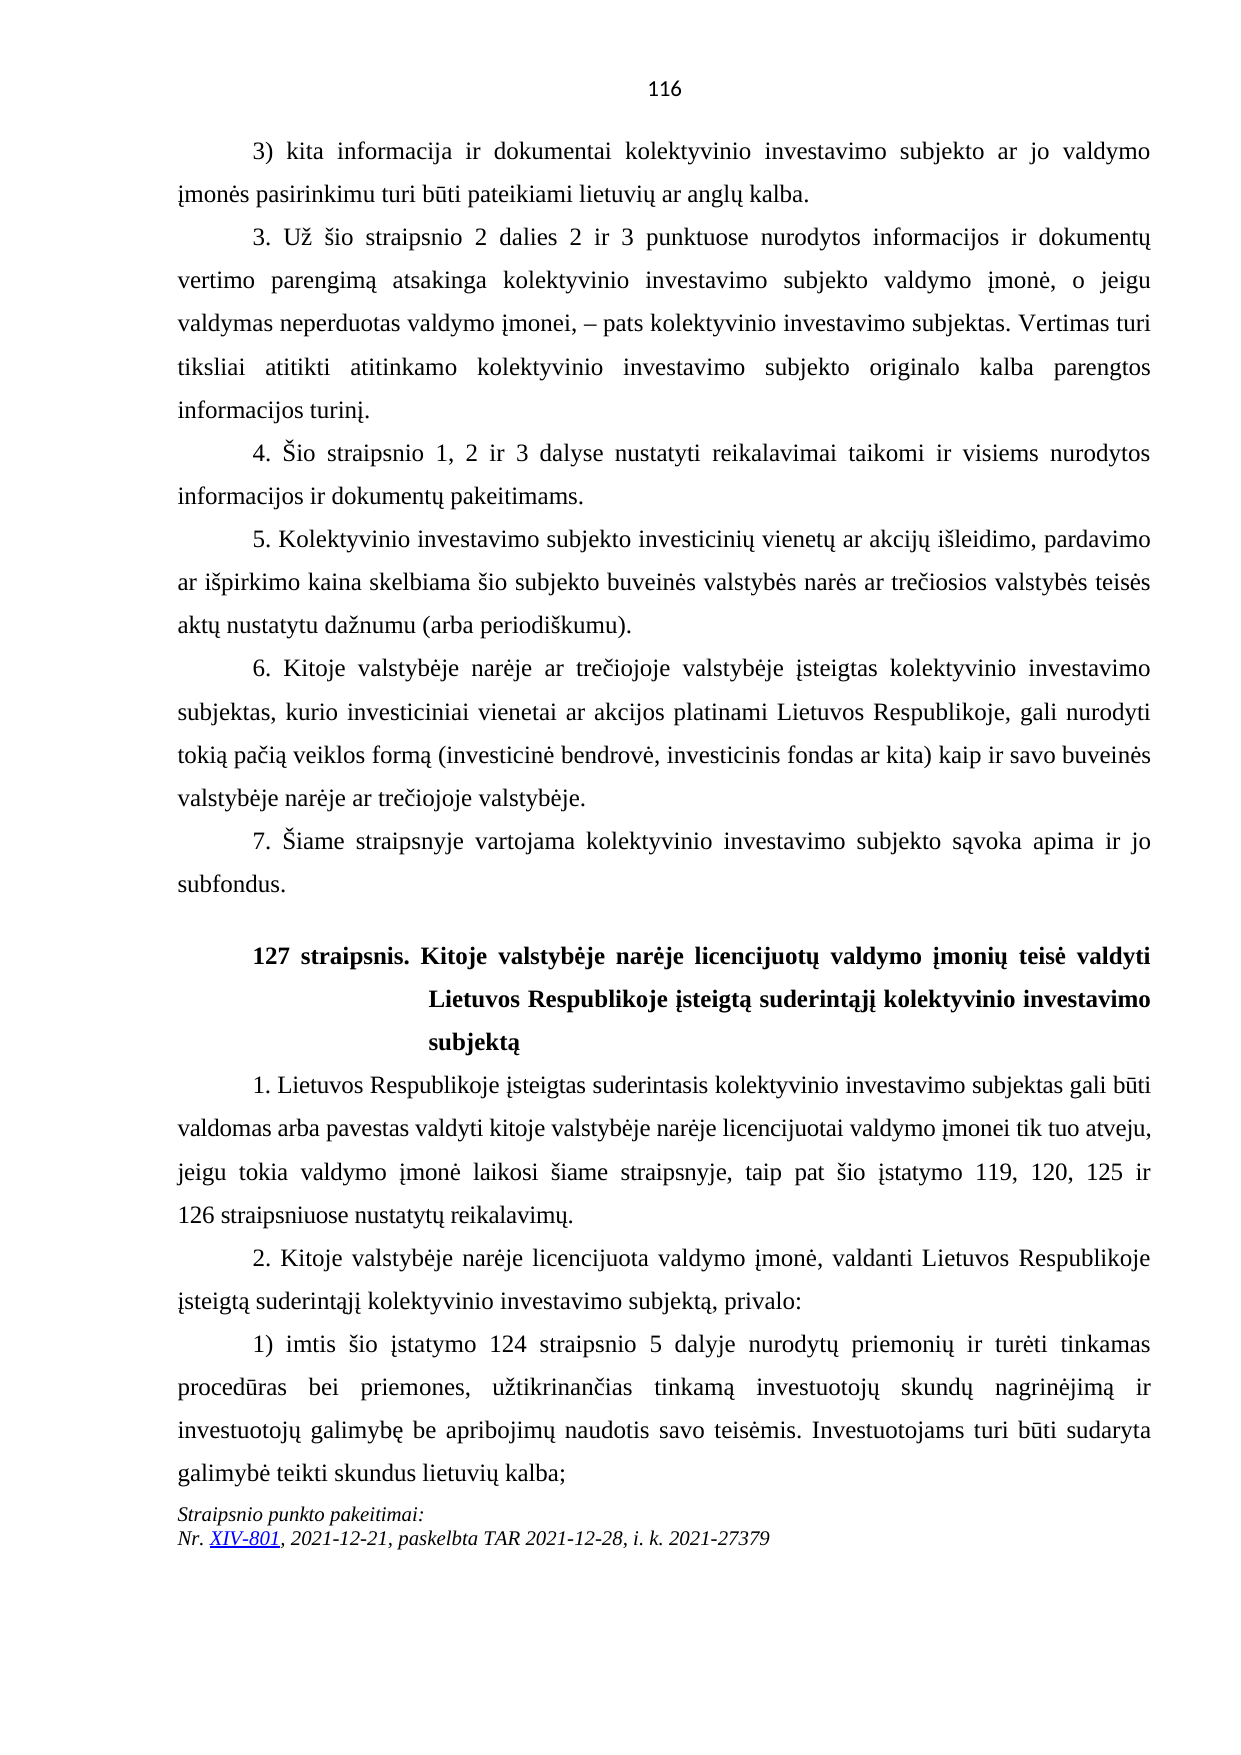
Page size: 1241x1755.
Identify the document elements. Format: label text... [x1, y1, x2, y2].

text 1. Lietuvos Respublikoje įsteigtas suderintasis kolektyvinio investavimo subjektas gali būti valdomas arba pavestas valdyti kitoje valstybėje narėje licencijuotai valdymo įmonei tik tuo atveju, jeigu tokia valdymo įmonė laikosi šiame straipsnyje, taip pat šio įstatymo 119, 120, 125 ir 126 straipsniuose nustatytų reikalavimų. [177, 1070, 1152, 1228]
text 6. Kitoje valstybėje narėje ar trečiojoje valstybėje įsteigtas kolektyvinio investavimo subjektas, kurio investiciniai vienetai ar akcijos platinami Lietuvos Respublikoje, gali nurodyti tokią pačią veiklos formą (investicinė bendrovė, investicinis fondas ar kita) kaip ir savo buveinės valstybėje narėje ar trečiojoje valstybėje. [177, 653, 1152, 812]
text Nr. XIV-801, 2021-12-21, paskelbta TAR 2021-12-28, i. k. 2021-27379 [177, 1526, 1152, 1550]
text 4. Šio straipsnio 1, 2 ir 3 dalyse nustatyti reikalavimai taikomi ir visiems nurodytos informacijos ir dokumentų pakeitimams. [177, 438, 1152, 510]
text 127 straipsnis. Kitoje valstybėje narėje licencijuotų valdymo įmonių teisė valdyti Lietuvos Respublikoje įsteigtą suderintąjį kolektyvinio investavimo subjektą [252, 941, 1152, 1056]
text 7. Šiame straipsnyje vartojama kolektyvinio investavimo subjekto sąvoka apima ir jo subfondus. [177, 826, 1152, 898]
text Straipsnio punkto pakeitimai: [177, 1502, 1152, 1526]
text 1) imtis šio įstatymo 124 straipsnio 5 dalyje nurodytų priemonių ir turėti tinkamas procedūras bei priemones, užtikrinančias tinkamą investuotojų skundų nagrinėjimą ir investuotojų galimybę be apribojimų naudotis savo teisėmis. Investuotojams turi būti sudaryta galimybė teikti skundus lietuvių kalba; [177, 1329, 1152, 1487]
text 3) kita informacija ir dokumentai kolektyvinio investavimo subjekto ar jo valdymo įmonės pasirinkimu turi būti pateikiami lietuvių ar anglų kalba. [177, 136, 1152, 208]
text 3. Už šio straipsnio 2 dalies 2 ir 3 punktuose nurodytos informacijos ir dokumentų vertimo parengimą atsakinga kolektyvinio investavimo subjekto valdymo įmonė, o jeigu valdymas neperduotas valdymo įmonei, – pats kolektyvinio investavimo subjektas. Vertimas turi tiksliai atitikti atitinkamo kolektyvinio investavimo subjekto originalo kalba parengtos informacijos turinį. [177, 222, 1152, 423]
text 5. Kolektyvinio investavimo subjekto investicinių vienetų ar akcijų išleidimo, pardavimo ar išpirkimo kaina skelbiama šio subjekto buveinės valstybės narės ar trečiosios valstybės teisės aktų nustatytu dažnumu (arba periodiškumu). [177, 524, 1152, 639]
text 2. Kitoje valstybėje narėje licencijuota valdymo įmonė, valdanti Lietuvos Respublikoje įsteigtą suderintąjį kolektyvinio investavimo subjektą, privalo: [177, 1243, 1152, 1315]
